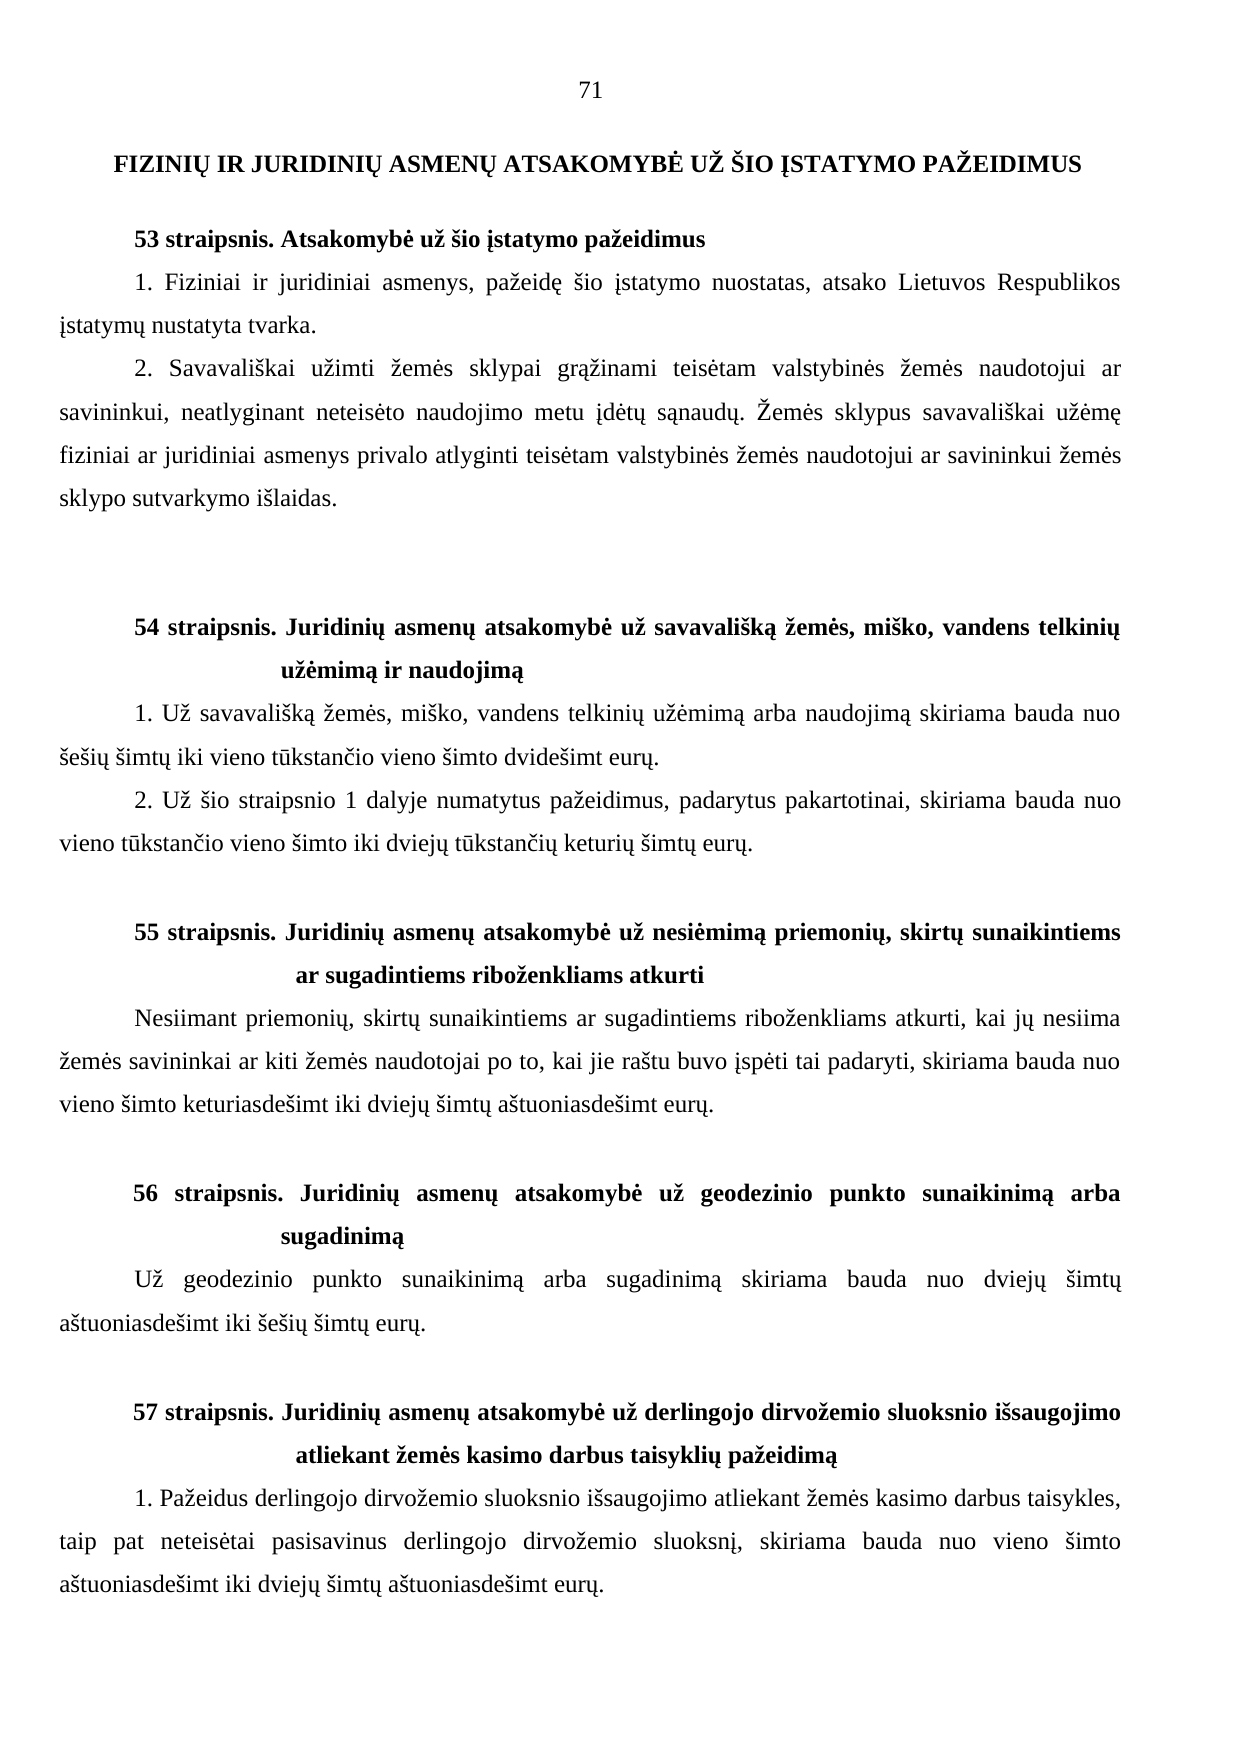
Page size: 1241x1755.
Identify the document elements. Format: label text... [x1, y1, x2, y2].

text 2. Savavališkai užimti žemės sklypai grąžinami teisėtam valstybinės žemės naudotojui ar savininkui, neatlyginant neteisėto naudojimo metu įdėtų sąnaudų. Žemės sklypus savavališkai užėmę fiziniai ar juridiniai asmenys privalo atlyginti teisėtam valstybinės žemės naudotojui ar savininkui žemės sklypo sutvarkymo išlaidas. [59, 353, 1122, 512]
text 57 straipsnis. Juridinių asmenų atsakomybė už derlingojo dirvožemio sluoksnio išsaugojimo atliekant žemės kasimo darbus taisyklių pažeidimą [133, 1397, 1122, 1468]
text 54 straipsnis. Juridinių asmenų atsakomybė už savavališką žemės, miško, vandens telkinių užėmimą ir naudojimą [134, 612, 1122, 684]
text 56 straipsnis. Juridinių asmenų atsakomybė už geodezinio punkto sunaikinimą arba sugadinimą [133, 1178, 1122, 1250]
text 1. Už savavališką žemės, miško, vandens telkinių užėmimą arba naudojimą skiriama bauda nuo šešių šimtų iki vieno tūkstančio vieno šimto dvidešimt eurų. [59, 698, 1122, 770]
text 2. Už šio straipsnio 1 dalyje numatytus pažeidimus, padarytus pakartotinai, skiriama bauda nuo vieno tūkstančio vieno šimto iki dviejų tūkstančių keturių šimtų eurų. [59, 785, 1122, 857]
text Nesiimant priemonių, skirtų sunaikintiems ar sugadintiems riboženkliams atkurti, kai jų nesiima žemės savininkai ar kiti žemės naudotojai po to, kai jie raštu buvo įspėti tai padaryti, skiriama bauda nuo vieno šimto keturiasdešimt iki dviejų šimtų aštuoniasdešimt eurų. [59, 1003, 1122, 1118]
text 1. Pažeidus derlingojo dirvožemio sluoksnio išsaugojimo atliekant žemės kasimo darbus taisykles, taip pat neteisėtai pasisavinus derlingojo dirvožemio sluoksnį, skiriama bauda nuo vieno šimto aštuoniasdešimt iki dviejų šimtų aštuoniasdešimt eurų. [59, 1483, 1122, 1598]
text FIZINIŲ IR JURIDINIŲ ASMENŲ ATSAKOMYBĖ UŽ ŠIO ĮSTATYMO PAŽEIDIMUS [59, 132, 1122, 178]
text 1. Fiziniai ir juridiniai asmenys, pažeidę šio įstatymo nuostatas, atsako Lietuvos Respublikos įstatymų nustatyta tvarka. [59, 267, 1122, 339]
text 53 straipsnis. Atsakomybė už šio įstatymo pažeidimus [59, 224, 1122, 253]
text 55 straipsnis. Juridinių asmenų atsakomybė už nesiėmimą priemonių, skirtų sunaikintiems ar sugadintiems riboženkliams atkurti [134, 917, 1122, 989]
text Už geodezinio punkto sunaikinimą arba sugadinimą skiriama bauda nuo dviejų šimtų aštuoniasdešimt iki šešių šimtų eurų. [59, 1264, 1122, 1336]
